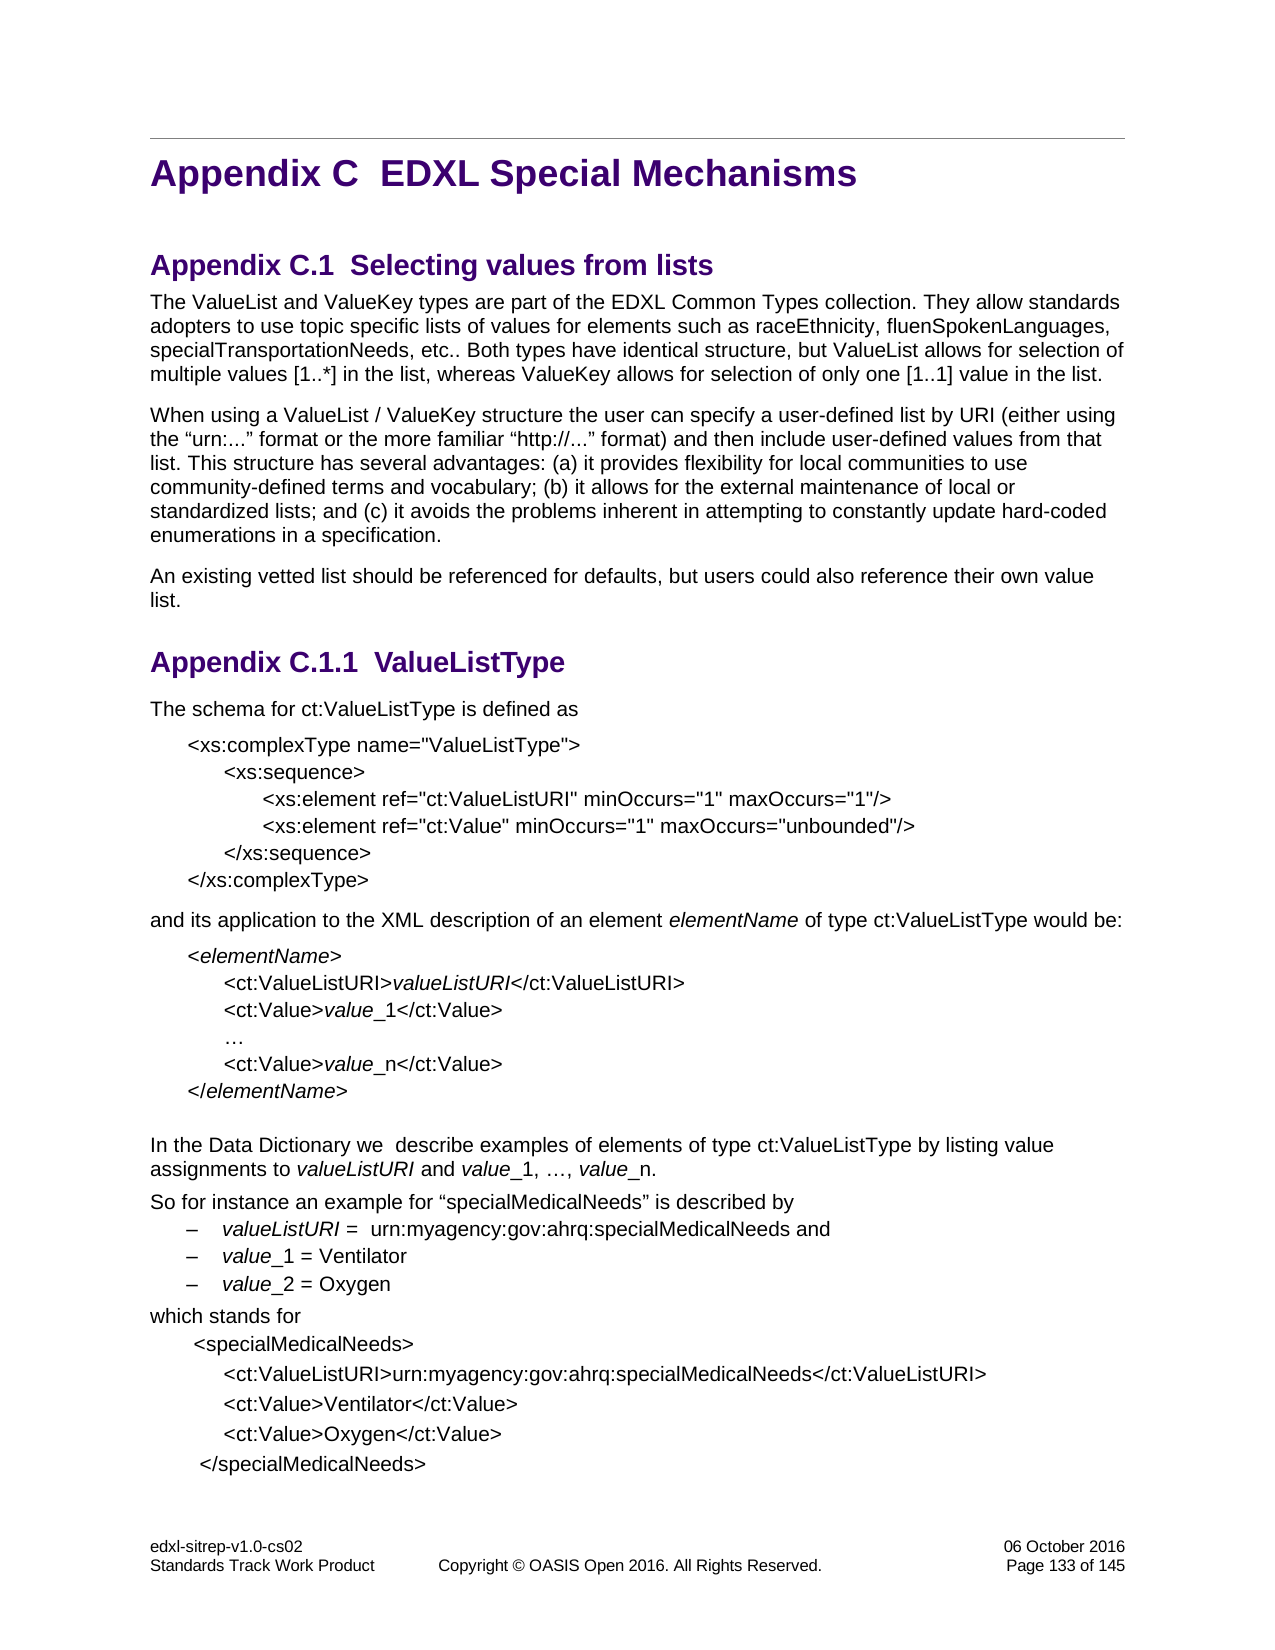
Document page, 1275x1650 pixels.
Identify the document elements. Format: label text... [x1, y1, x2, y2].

text and its application to the XML description of an element elementName of type ct:ValueListType would be: [150, 907, 1125, 932]
text <xs:complexType name="ValueListType"> [187, 733, 1125, 757]
subtitle ValueListType [150, 645, 1125, 679]
text <ct:Value>Oxygen</ct:Value> [187, 1422, 1125, 1446]
text </specialMedicalNeeds> [187, 1452, 1125, 1476]
text <xs:element ref="ct:Value" minOccurs="1" maxOccurs="unbounded"/> [187, 814, 1125, 838]
text In the Data Dictionary we describe examples of elements of type ct:ValueListType by listing value assignments to valueListURI and value_1, …, value_n. [150, 1133, 1125, 1181]
text <ct:ValueListURI>valueListURI</ct:ValueListURI> [187, 971, 1125, 995]
text </xs:complexType> [187, 868, 1125, 892]
list value_2 = Oxygen [186, 1271, 1125, 1296]
text <elementName> [187, 943, 1125, 968]
list value_1 = Ventilator [186, 1244, 1125, 1268]
text So for instance an example for “specialMedicalNeeds” is described by [150, 1190, 1125, 1214]
text An existing vetted list should be referenced for defaults, but users could also reference their own value list. [150, 564, 1125, 612]
text <xs:element ref="ct:ValueListURI" minOccurs="1" maxOccurs="1"/> [187, 787, 1125, 811]
text … [187, 1025, 1125, 1049]
subtitle EDXL Special Mechanisms [150, 139, 1125, 194]
text </elementName> [187, 1079, 1125, 1103]
list valueListURI = urn:myagency:gov:ahrq:specialMedicalNeeds and [186, 1217, 1125, 1241]
text <ct:ValueListURI>urn:myagency:gov:ahrq:specialMedicalNeeds</ct:ValueListURI> [187, 1362, 1125, 1386]
text <ct:Value>Ventilator</ct:Value> [187, 1392, 1125, 1416]
text The ValueList and ValueKey types are part of the EDXL Common Types collection. They allow standards adopters to use topic specific lists of values for elements such as raceEthnicity, fluenSpokenLanguages, specialTransportationNeeds, etc.. Both types have identical structure, but ValueList allows for selection of multiple values [1..*] in the list, whereas ValueKey allows for selection of only one [1..1] value in the list. [150, 290, 1125, 386]
text <ct:Value>value_n</ct:Value> [187, 1052, 1125, 1076]
text </xs:sequence> [187, 841, 1125, 865]
text <ct:Value>value_1</ct:Value> [187, 998, 1125, 1022]
text The schema for ct:ValueListType is defined as [150, 697, 1125, 721]
text <xs:sequence> [187, 760, 1125, 784]
subtitle Selecting values from lists [150, 248, 1125, 282]
text <specialMedicalNeeds> [187, 1332, 1125, 1356]
text which stands for [150, 1304, 1125, 1328]
text When using a ValueList / ValueKey structure the user can specify a user-defined list by URI (either using the “urn:...” format or the more familiar “http://...” format) and then include user-defined values from that list. This structure has several advantages: (a) it provides flexibility for local communities to use community-defined terms and vocabulary; (b) it allows for the external maintenance of local or standardized lists; and (c) it avoids the problems inherent in attempting to constantly update hard-coded enumerations in a specification. [150, 403, 1125, 547]
